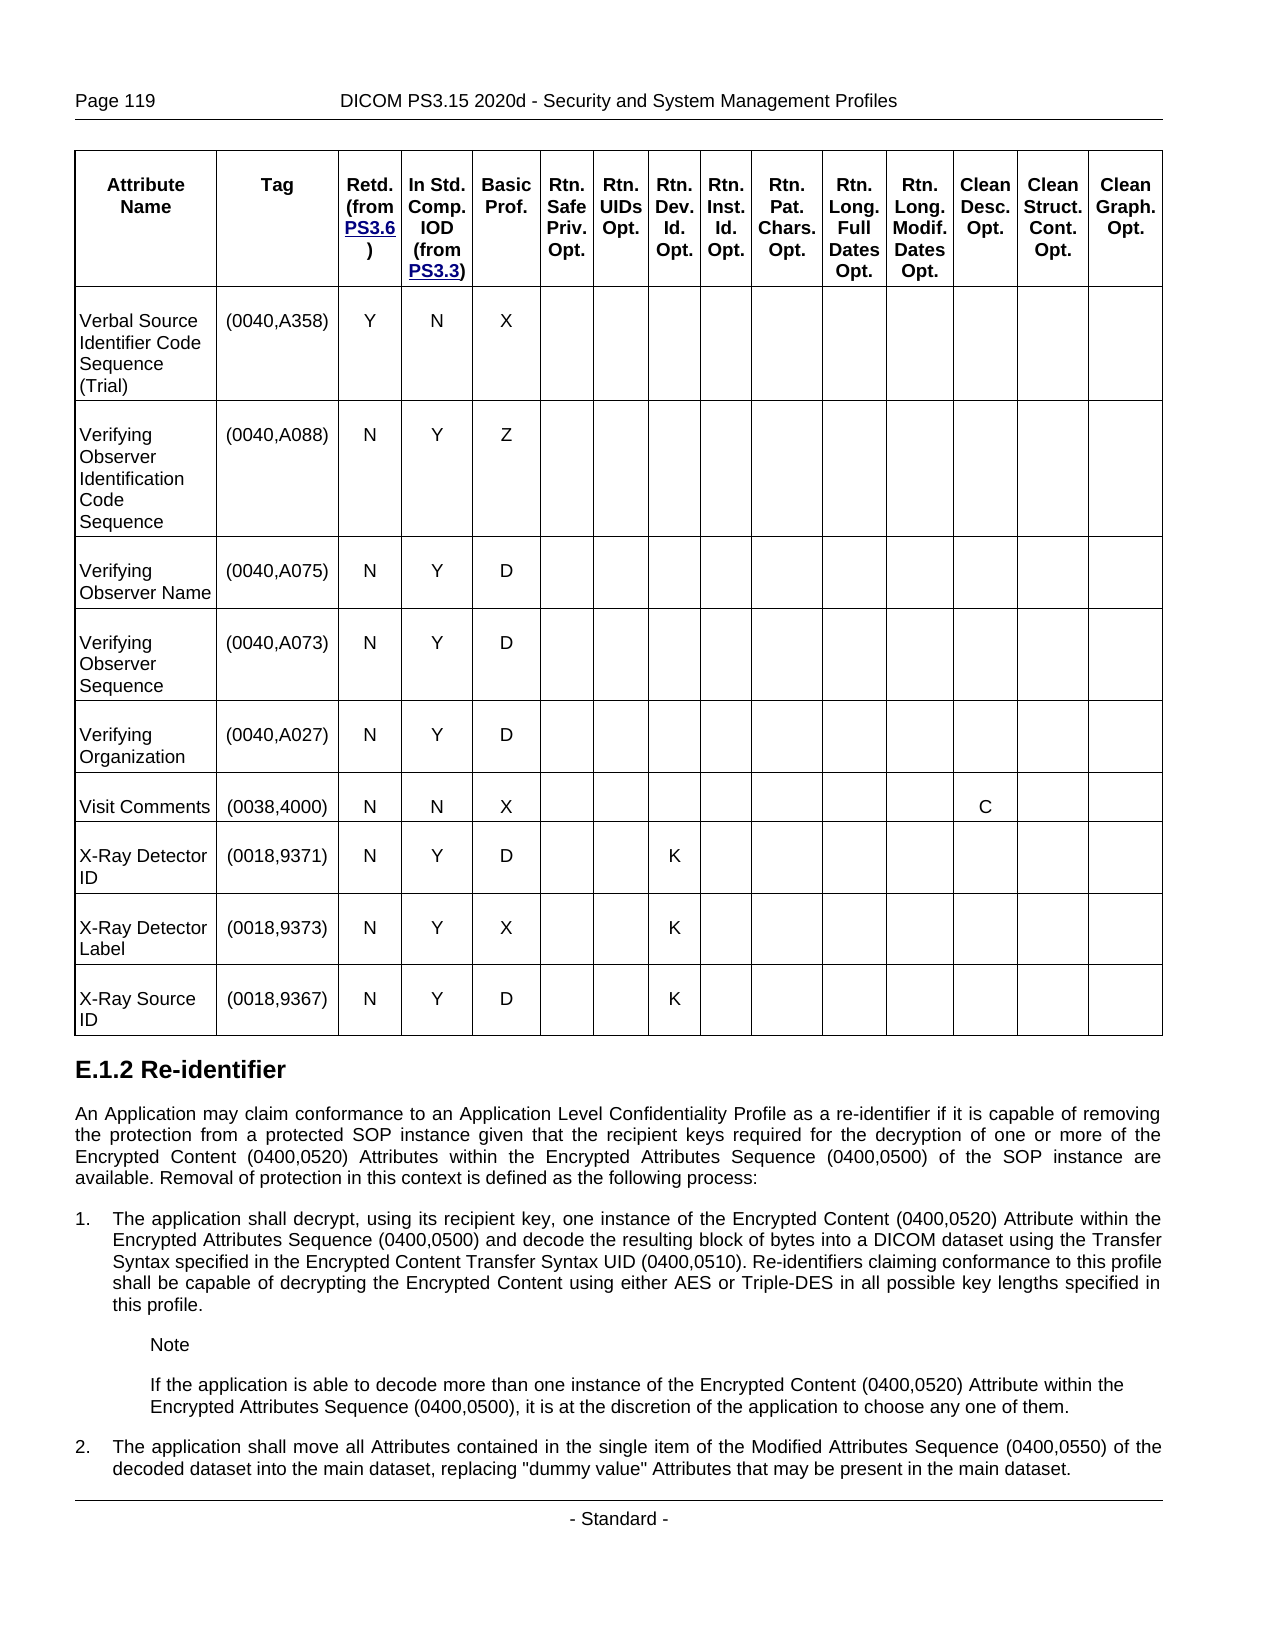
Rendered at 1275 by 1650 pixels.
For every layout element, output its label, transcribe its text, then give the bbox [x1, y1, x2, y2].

table_cell [1089, 701, 1162, 772]
table_cell [823, 287, 886, 400]
table_header Clean Graph. Opt. [1089, 151, 1162, 286]
table_cell [701, 701, 751, 772]
table_cell [1089, 773, 1162, 821]
table_cell [541, 894, 593, 964]
text E.1.2 Re-identifier [75, 1055, 1162, 1083]
table_header Clean Desc. Opt. [954, 151, 1017, 286]
table_header In Std. Comp. IOD (from PS3.3) [402, 151, 472, 286]
table_header Retd. (from PS3.6) [339, 151, 401, 286]
table_cell [954, 965, 1017, 1035]
table_cell [701, 773, 751, 821]
table_cell (0040,A088) [217, 401, 338, 536]
table_cell X-Ray Detector Label [76, 894, 216, 964]
table_cell Y [402, 701, 472, 772]
table_cell [541, 287, 593, 400]
table_cell [594, 773, 648, 821]
table_cell Z [473, 401, 540, 536]
table_header Rtn. Safe Priv. Opt. [541, 151, 593, 286]
text If the application is able to decode more than one instance of the Encrypted Content (0400,0520) Attribute within the Encrypted Attributes Sequence (0400,0500), it is at the discretion of the application to choose any one of them. [150, 1374, 1125, 1417]
table_cell [887, 894, 953, 964]
table_cell [649, 609, 700, 700]
table_cell C [954, 773, 1017, 821]
table_cell [887, 401, 953, 536]
table_cell N [339, 609, 401, 700]
table_cell [823, 965, 886, 1035]
table_cell [701, 287, 751, 400]
table_header Tag [217, 151, 338, 286]
table_cell [954, 287, 1017, 400]
table_cell N [402, 773, 472, 821]
table_cell [541, 773, 593, 821]
table_cell [1018, 701, 1088, 772]
table_cell [954, 537, 1017, 607]
table_cell Verifying Observer Name [76, 537, 216, 607]
table_cell [701, 965, 751, 1035]
table_cell X [473, 773, 540, 821]
table_cell Y [339, 287, 401, 400]
table_cell N [339, 537, 401, 607]
table_cell [1089, 401, 1162, 536]
table_cell N [339, 701, 401, 772]
table_cell N [339, 894, 401, 964]
table_cell [649, 701, 700, 772]
table_cell Y [402, 537, 472, 607]
table_cell [541, 609, 593, 700]
table_cell [649, 287, 700, 400]
table_cell (0018,9371) [217, 822, 338, 892]
table_cell [752, 609, 822, 700]
table_cell K [649, 894, 700, 964]
table_cell [752, 894, 822, 964]
table_cell [594, 401, 648, 536]
table_cell [752, 537, 822, 607]
table_cell [1018, 537, 1088, 607]
table_cell D [473, 701, 540, 772]
table_cell [1089, 894, 1162, 964]
table_cell X-Ray Detector ID [76, 822, 216, 892]
text Note [150, 1334, 1125, 1355]
table_header Clean Struct. Cont. Opt. [1018, 151, 1088, 286]
table_cell [541, 537, 593, 607]
table_cell [823, 773, 886, 821]
table_cell [594, 609, 648, 700]
table_cell [541, 965, 593, 1035]
table_cell [701, 822, 751, 892]
table_cell [594, 701, 648, 772]
table_cell [954, 894, 1017, 964]
table_cell [752, 773, 822, 821]
table_cell [954, 401, 1017, 536]
table_cell [823, 701, 886, 772]
table_header Rtn. UIDs Opt. [594, 151, 648, 286]
table_header Rtn. Long. Modif. Dates Opt. [887, 151, 953, 286]
table_cell [1089, 965, 1162, 1035]
table_cell [701, 894, 751, 964]
table_cell Y [402, 822, 472, 892]
table_cell [594, 822, 648, 892]
table_cell [752, 701, 822, 772]
text 1. The application shall decrypt, using its recipient key, one instance of the Encrypted Content (0400,0520) Attribute within the Encrypted Attributes Sequence (0400,0500) and decode the resulting block of bytes into a DICOM dataset using the Transfer Syntax specified in the Encrypted Content Transfer Syntax UID (0400,0510). Re-identifiers claiming conformance to this profile shall be capable of decrypting the Encrypted Content using either AES or Triple-DES in all possible key lengths specified in this profile. [75, 1207, 1162, 1315]
table_cell (0040,A027) [217, 701, 338, 772]
table_cell [1018, 822, 1088, 892]
table_cell [1089, 537, 1162, 607]
table_cell D [473, 965, 540, 1035]
table_cell [823, 401, 886, 536]
table_cell N [339, 822, 401, 892]
table_cell [649, 537, 700, 607]
table_cell [887, 537, 953, 607]
table_cell [649, 401, 700, 536]
table_cell Y [402, 401, 472, 536]
table_header Basic Prof. [473, 151, 540, 286]
table_cell [541, 401, 593, 536]
table_cell [594, 287, 648, 400]
table_cell (0040,A075) [217, 537, 338, 607]
table_cell [823, 609, 886, 700]
table_cell N [339, 401, 401, 536]
table_cell Verifying Observer Sequence [76, 609, 216, 700]
table_cell N [339, 773, 401, 821]
text 2. The application shall move all Attributes contained in the single item of the Modified Attributes Sequence (0400,0550) of the decoded dataset into the main dataset, replacing "dummy value" Attributes that may be present in the main dataset. [75, 1436, 1162, 1479]
table_cell Visit Comments [76, 773, 216, 821]
table_cell [701, 609, 751, 700]
table_header Rtn. Dev. Id. Opt. [649, 151, 700, 286]
table_cell [1089, 822, 1162, 892]
table_cell [752, 401, 822, 536]
table_cell (0040,A358) [217, 287, 338, 400]
table_cell [954, 822, 1017, 892]
table_cell (0018,9373) [217, 894, 338, 964]
table_cell [1018, 894, 1088, 964]
table_cell D [473, 822, 540, 892]
table_cell [887, 701, 953, 772]
table_cell [701, 401, 751, 536]
table_cell Y [402, 894, 472, 964]
table_cell Y [402, 609, 472, 700]
table_cell N [402, 287, 472, 400]
table_cell (0038,4000) [217, 773, 338, 821]
table_cell D [473, 609, 540, 700]
text An Application may claim conformance to an Application Level Confidentiality Profile as a re-identifier if it is capable of removing the protection from a protected SOP instance given that the recipient keys required for the decryption of one or more of the Encrypted Content (0400,0520) Attributes within the Encrypted Attributes Sequence (0400,0500) of the SOP instance are available. Removal of protection in this context is defined as the following process: [75, 1102, 1162, 1188]
table_cell X [473, 287, 540, 400]
table_cell [1089, 609, 1162, 700]
table_header Rtn. Long. Full Dates Opt. [823, 151, 886, 286]
table_cell [1018, 609, 1088, 700]
table_cell [1018, 965, 1088, 1035]
table_cell [887, 773, 953, 821]
table_cell [541, 822, 593, 892]
table_cell [954, 701, 1017, 772]
table_cell K [649, 822, 700, 892]
table_header Attribute Name [76, 151, 216, 286]
table_cell X-Ray Source ID [76, 965, 216, 1035]
table_cell [594, 965, 648, 1035]
table_cell [823, 537, 886, 607]
table_cell [752, 822, 822, 892]
table_header Rtn. Inst. Id. Opt. [701, 151, 751, 286]
table_cell [701, 537, 751, 607]
table_cell [541, 701, 593, 772]
table_cell [594, 537, 648, 607]
table_cell (0040,A073) [217, 609, 338, 700]
table_header Rtn. Pat. Chars. Opt. [752, 151, 822, 286]
table_cell [1018, 773, 1088, 821]
table_cell [1018, 401, 1088, 536]
table_cell Y [402, 965, 472, 1035]
table_cell N [339, 965, 401, 1035]
table_cell [594, 894, 648, 964]
table_cell [954, 609, 1017, 700]
table_cell [887, 609, 953, 700]
table_cell [887, 965, 953, 1035]
table_cell D [473, 537, 540, 607]
table_cell Verbal Source Identifier Code Sequence (Trial) [76, 287, 216, 400]
table_cell [752, 287, 822, 400]
table_cell X [473, 894, 540, 964]
table_cell K [649, 965, 700, 1035]
table_cell [887, 822, 953, 892]
table_cell [649, 773, 700, 821]
table_cell Verifying Observer Identification Code Sequence [76, 401, 216, 536]
table_cell Verifying Organization [76, 701, 216, 772]
table_cell [887, 287, 953, 400]
table_cell (0018,9367) [217, 965, 338, 1035]
table_cell [752, 965, 822, 1035]
table_cell [1089, 287, 1162, 400]
table_cell [823, 894, 886, 964]
table_cell [1018, 287, 1088, 400]
table_cell [823, 822, 886, 892]
